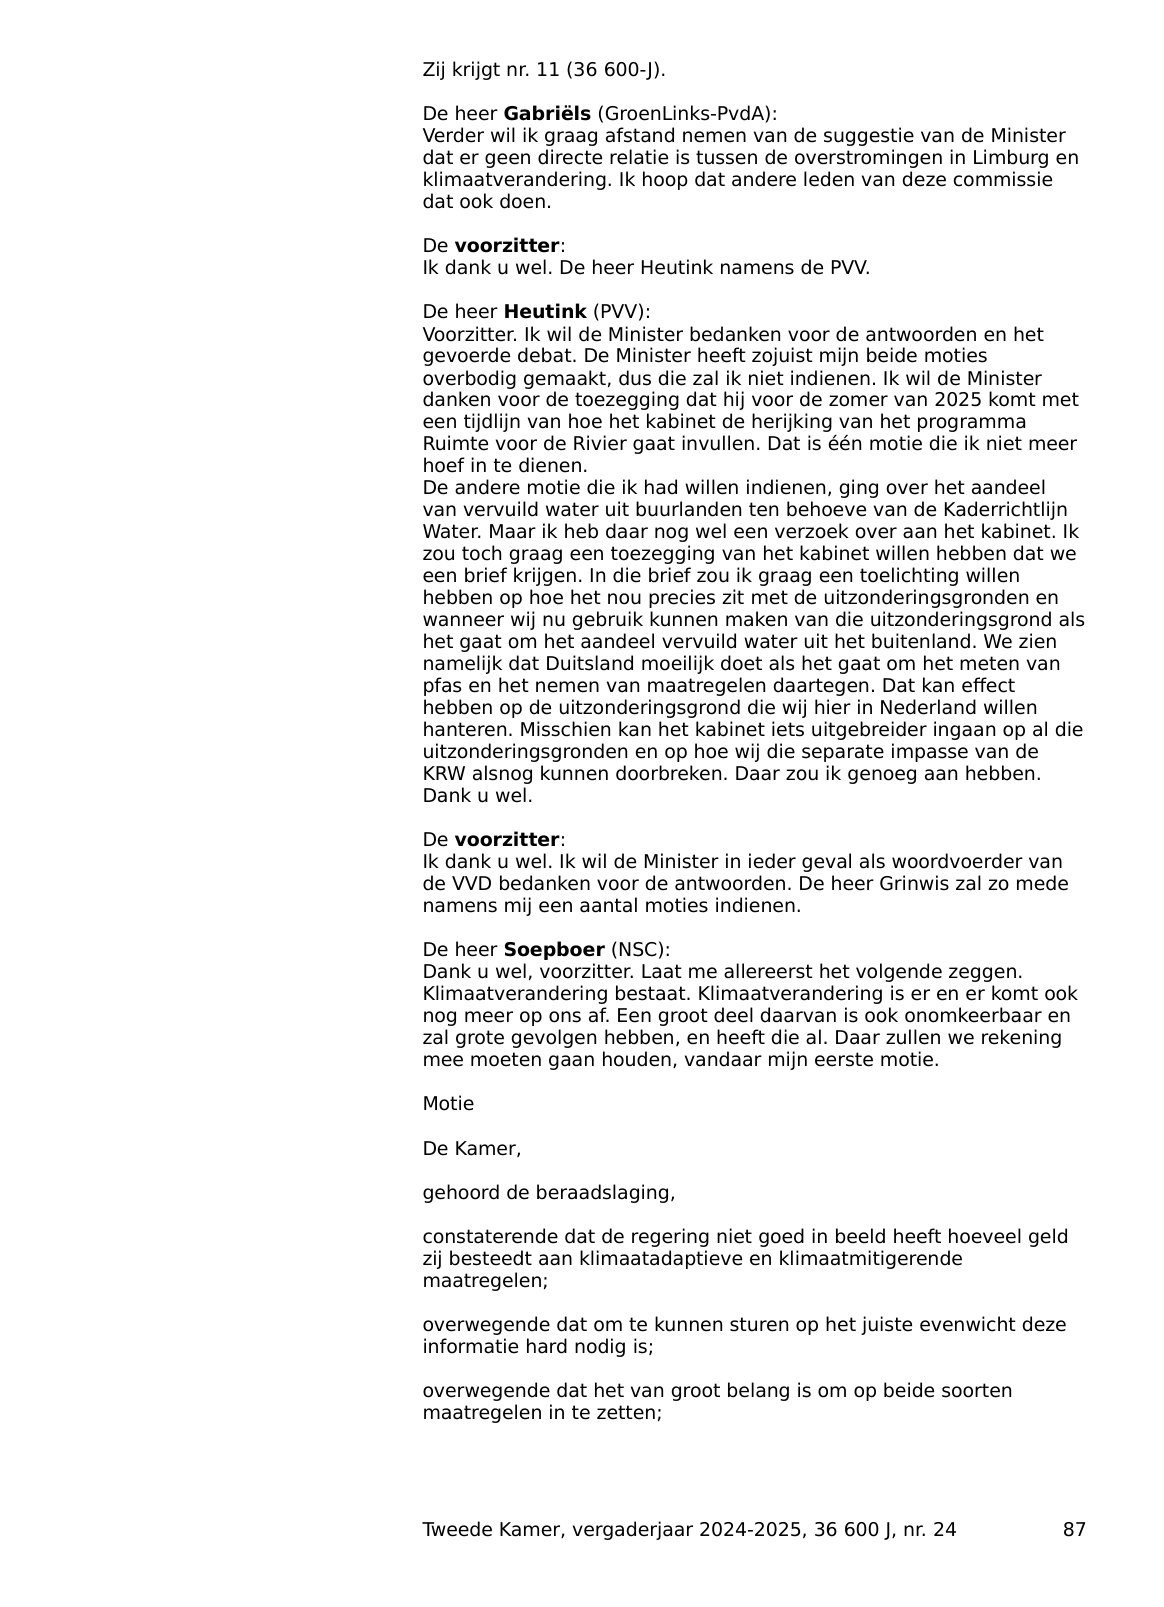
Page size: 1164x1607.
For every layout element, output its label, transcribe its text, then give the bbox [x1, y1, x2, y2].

text De heer Gabriëls (GroenLinks-PvdA): [422, 103, 1087, 125]
text Voorzitter. Ik wil de Minister bedanken voor de antwoorden en het gevoerde debat. De Minister heeft zojuist mijn beide moties overbodig gemaakt, dus die zal ik niet indienen. Ik wil de Minister danken voor de toezegging dat hij voor de zomer van 2025 komt met een tijdlijn van hoe het kabinet de herijking van het programma Ruimte voor de Rivier gaat invullen. Dat is één motie die ik niet meer hoef in te dienen. [422, 323, 1087, 477]
text Verder wil ik graag afstand nemen van de suggestie van de Minister dat er geen directe relatie is tussen de overstromingen in Limburg en klimaatverandering. Ik hoop dat andere leden van deze commissie dat ook doen. [422, 125, 1087, 213]
text Dank u wel. [422, 785, 1087, 807]
text overwegende dat het van groot belang is om op beide soorten maatregelen in te zetten; [422, 1380, 1087, 1424]
text gehoord de beraadslaging, [422, 1182, 1087, 1204]
text constaterende dat de regering niet goed in beeld heeft hoeveel geld zij besteedt aan klimaatadaptieve en klimaatmitigerende maatregelen; [422, 1226, 1087, 1292]
text De Kamer, [422, 1137, 1087, 1159]
text overwegende dat om te kunnen sturen op het juiste evenwicht deze informatie hard nodig is; [422, 1314, 1087, 1358]
text Zij krijgt nr. 11 (36 600-J). [422, 59, 1087, 81]
text De andere motie die ik had willen indienen, ging over het aandeel van vervuild water uit buurlanden ten behoeve van de Kaderrichtlijn Water. Maar ik heb daar nog wel een verzoek over aan het kabinet. Ik zou toch graag een toezegging van het kabinet willen hebben dat we een brief krijgen. In die brief zou ik graag een toelichting willen hebben op hoe het nou precies zit met de uitzonderingsgronden en wanneer wij nu gebruik kunnen maken van die uitzonderingsgrond als het gaat om het aandeel vervuild water uit het buitenland. We zien namelijk dat Duitsland moeilijk doet als het gaat om het meten van pfas en het nemen van maatregelen daartegen. Dat kan effect hebben op de uitzonderingsgrond die wij hier in Nederland willen hanteren. Misschien kan het kabinet iets uitgebreider ingaan op al die uitzonderingsgronden en op hoe wij die separate impasse van de KRW alsnog kunnen doorbreken. Daar zou ik genoeg aan hebben. [422, 477, 1087, 785]
text De voorzitter: [422, 235, 1087, 257]
text De heer Heutink (PVV): [422, 301, 1087, 323]
text De heer Soepboer (NSC): [422, 939, 1087, 961]
text Dank u wel, voorzitter. Laat me allereerst het volgende zeggen. Klimaatverandering bestaat. Klimaatverandering is er en er komt ook nog meer op ons af. Een groot deel daarvan is ook onomkeerbaar en zal grote gevolgen hebben, en heeft die al. Daar zullen we rekening mee moeten gaan houden, vandaar mijn eerste motie. [422, 961, 1087, 1071]
text Ik dank u wel. De heer Heutink namens de PVV. [422, 257, 1087, 279]
text Ik dank u wel. Ik wil de Minister in ieder geval als woordvoerder van de VVD bedanken voor de antwoorden. De heer Grinwis zal zo mede namens mij een aantal moties indienen. [422, 851, 1087, 917]
text Motie [422, 1093, 1087, 1115]
text De voorzitter: [422, 829, 1087, 851]
